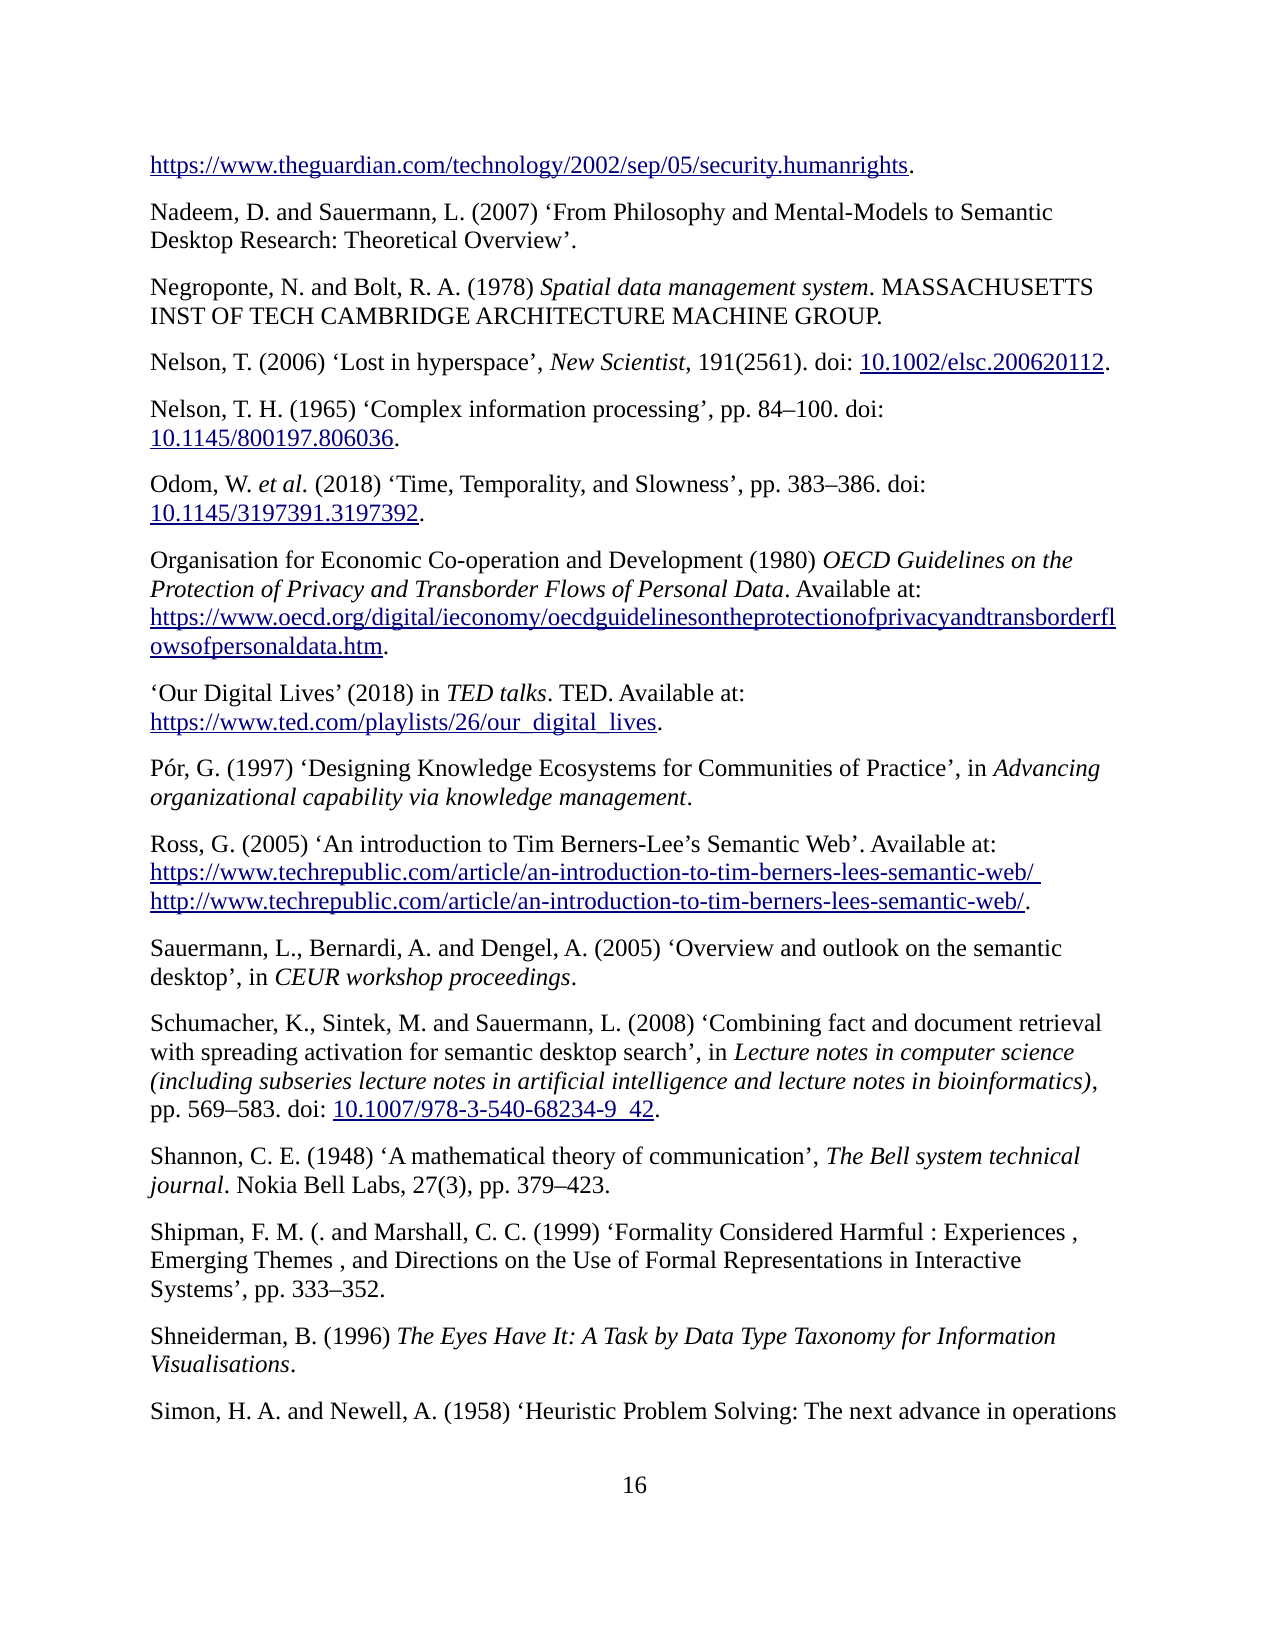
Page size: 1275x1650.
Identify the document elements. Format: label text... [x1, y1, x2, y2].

text Negroponte, N. and Bolt, R. A. (1978) Spatial data management system. MASSACHUSETTS INST OF TECH CAMBRIDGE ARCHITECTURE MACHINE GROUP. [150, 272, 1125, 329]
text Pór, G. (1997) ‘Designing Knowledge Ecosystems for Communities of Practice’, in Advancing organizational capability via knowledge management. [150, 753, 1125, 811]
text https://www.theguardian.com/technology/2002/sep/05/security.humanrights. [150, 150, 1125, 179]
text Simon, H. A. and Newell, A. (1958) ‘Heuristic Problem Solving: The next advance in operations [150, 1396, 1125, 1425]
text Schumacher, K., Sintek, M. and Sauermann, L. (2008) ‘Combining fact and document retrieval with spreading activation for semantic desktop search’, in Lecture notes in computer science (including subseries lecture notes in artificial intelligence and lecture notes in bioinformatics), pp. 569–583. doi: 10.1007/978-3-540-68234-9_42. [150, 1008, 1125, 1123]
text Sauermann, L., Bernardi, A. and Dengel, A. (2005) ‘Overview and outlook on the semantic desktop’, in CEUR workshop proceedings. [150, 933, 1125, 990]
text Odom, W. et al. (2018) ‘Time, Temporality, and Slowness’, pp. 383–386. doi: 10.1145/3197391.3197392. [150, 469, 1125, 527]
text Nadeem, D. and Sauermann, L. (2007) ‘From Philosophy and Mental-Models to Semantic Desktop Research: Theoretical Overview’. [150, 197, 1125, 254]
text Shipman, F. M. (. and Marshall, C. C. (1999) ‘Formality Considered Harmful : Experiences , Emerging Themes , and Directions on the Use of Formal Representations in Interactive Systems’, pp. 333–352. [150, 1217, 1125, 1303]
text ‘Our Digital Lives’ (2018) in TED talks. TED. Available at: https://www.ted.com/playlists/26/our_digital_lives. [150, 678, 1125, 735]
text Nelson, T. H. (1965) ‘Complex information processing’, pp. 84–100. doi: 10.1145/800197.806036. [150, 394, 1125, 452]
text Ross, G. (2005) ‘An introduction to Tim Berners-Lee’s Semantic Web’. Available at: https://www.techrepublic.com/article/an-introduction-to-tim-berners-lees-semantic-web/ http://www.techrepublic.com/article/an-introduction-to-tim-berners-lees-semantic-web/. [150, 829, 1125, 915]
text Shannon, C. E. (1948) ‘A mathematical theory of communication’, The Bell system technical journal. Nokia Bell Labs, 27(3), pp. 379–423. [150, 1141, 1125, 1199]
text Nelson, T. (2006) ‘Lost in hyperspace’, New Scientist, 191(2561). doi: 10.1002/elsc.200620112. [150, 347, 1125, 376]
text Organisation for Economic Co-operation and Development (1980) OECD Guidelines on the Protection of Privacy and Transborder Flows of Personal Data. Available at: https://www.oecd.org/digital/ieconomy/oecdguidelinesontheprotectionofprivacyandtransborderflowsofpersonaldata.htm. [150, 545, 1125, 660]
text Shneiderman, B. (1996) The Eyes Have It: A Task by Data Type Taxonomy for Information Visualisations. [150, 1321, 1125, 1378]
